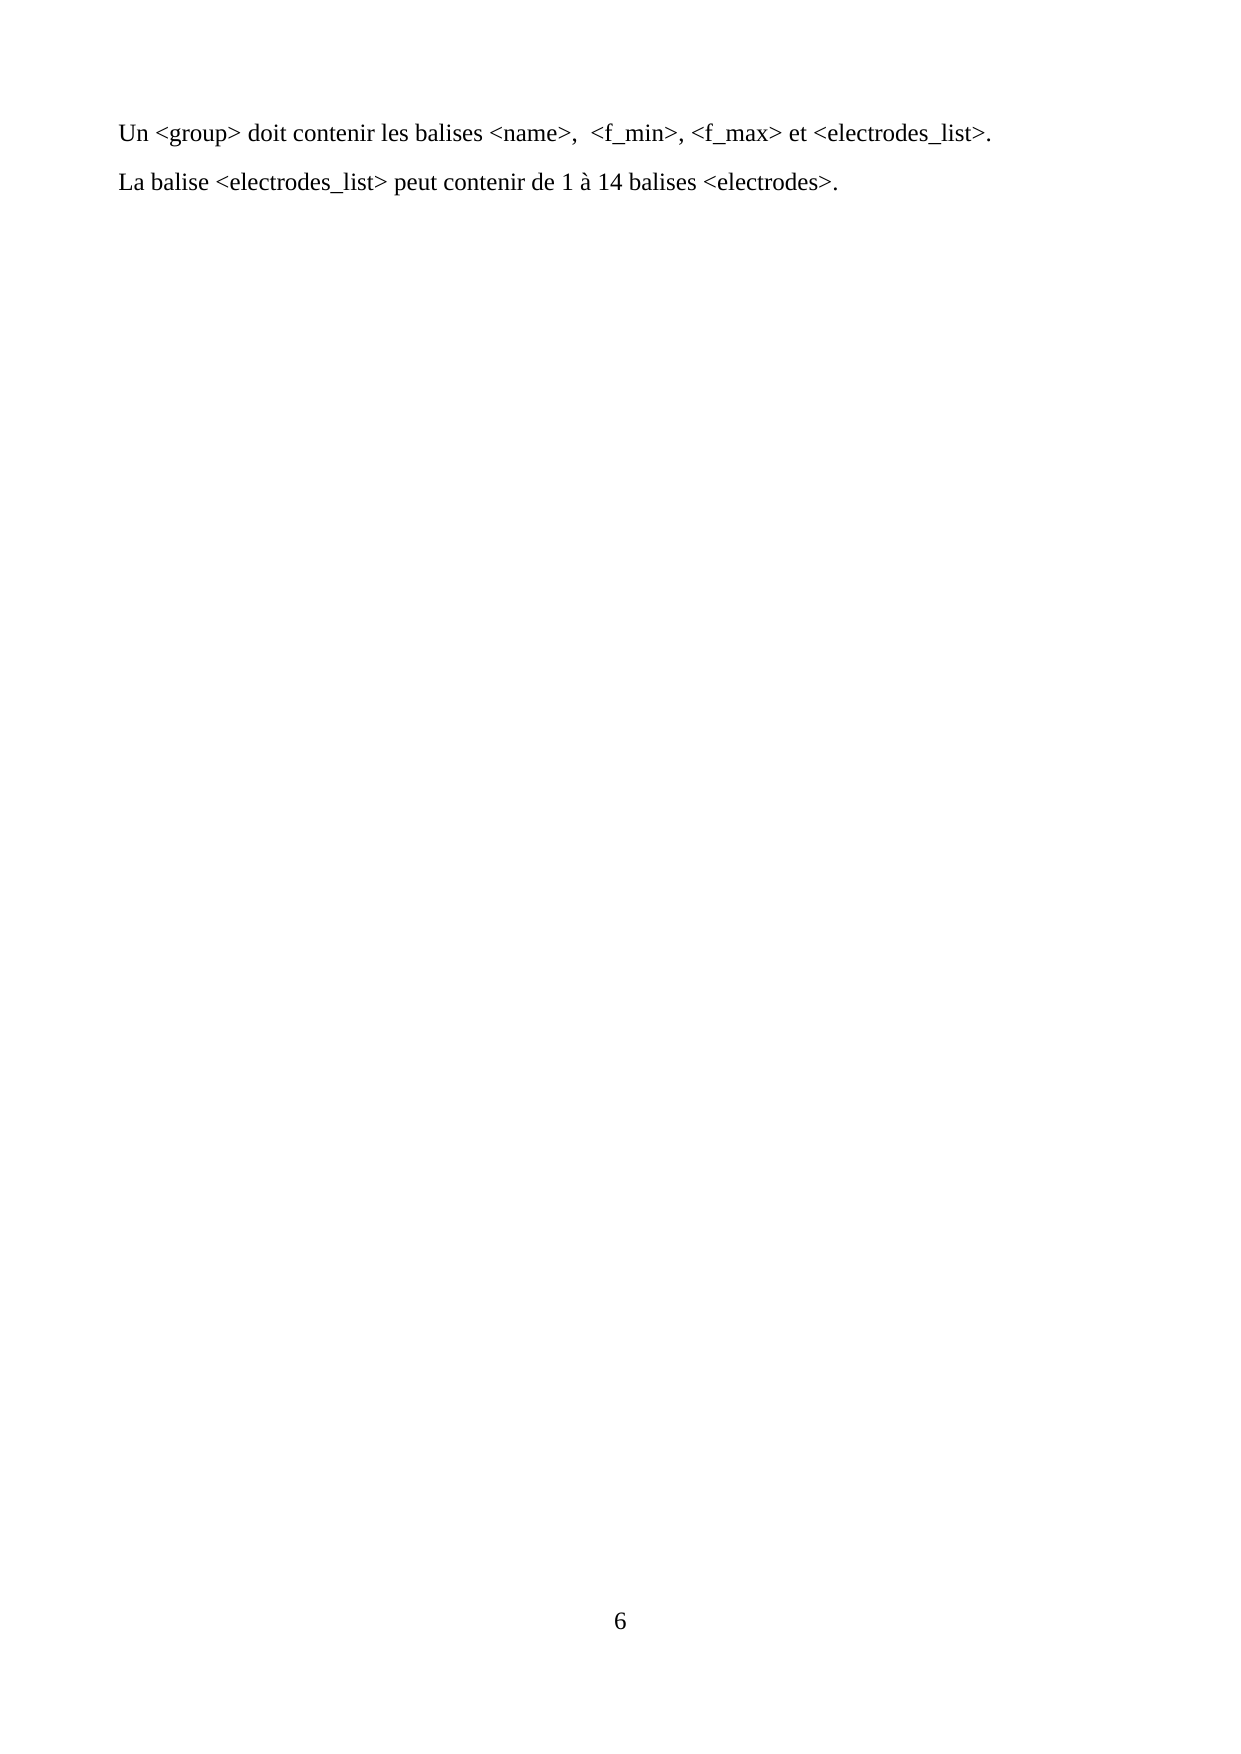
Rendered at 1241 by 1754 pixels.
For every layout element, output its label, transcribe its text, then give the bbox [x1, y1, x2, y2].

text Un <group> doit contenir les balises <name>, <f_min>, <f_max> et <electrodes_list>. [118, 118, 1122, 147]
text La balise <electrodes_list> peut contenir de 1 à 14 balises <electrodes>. [118, 167, 1122, 196]
